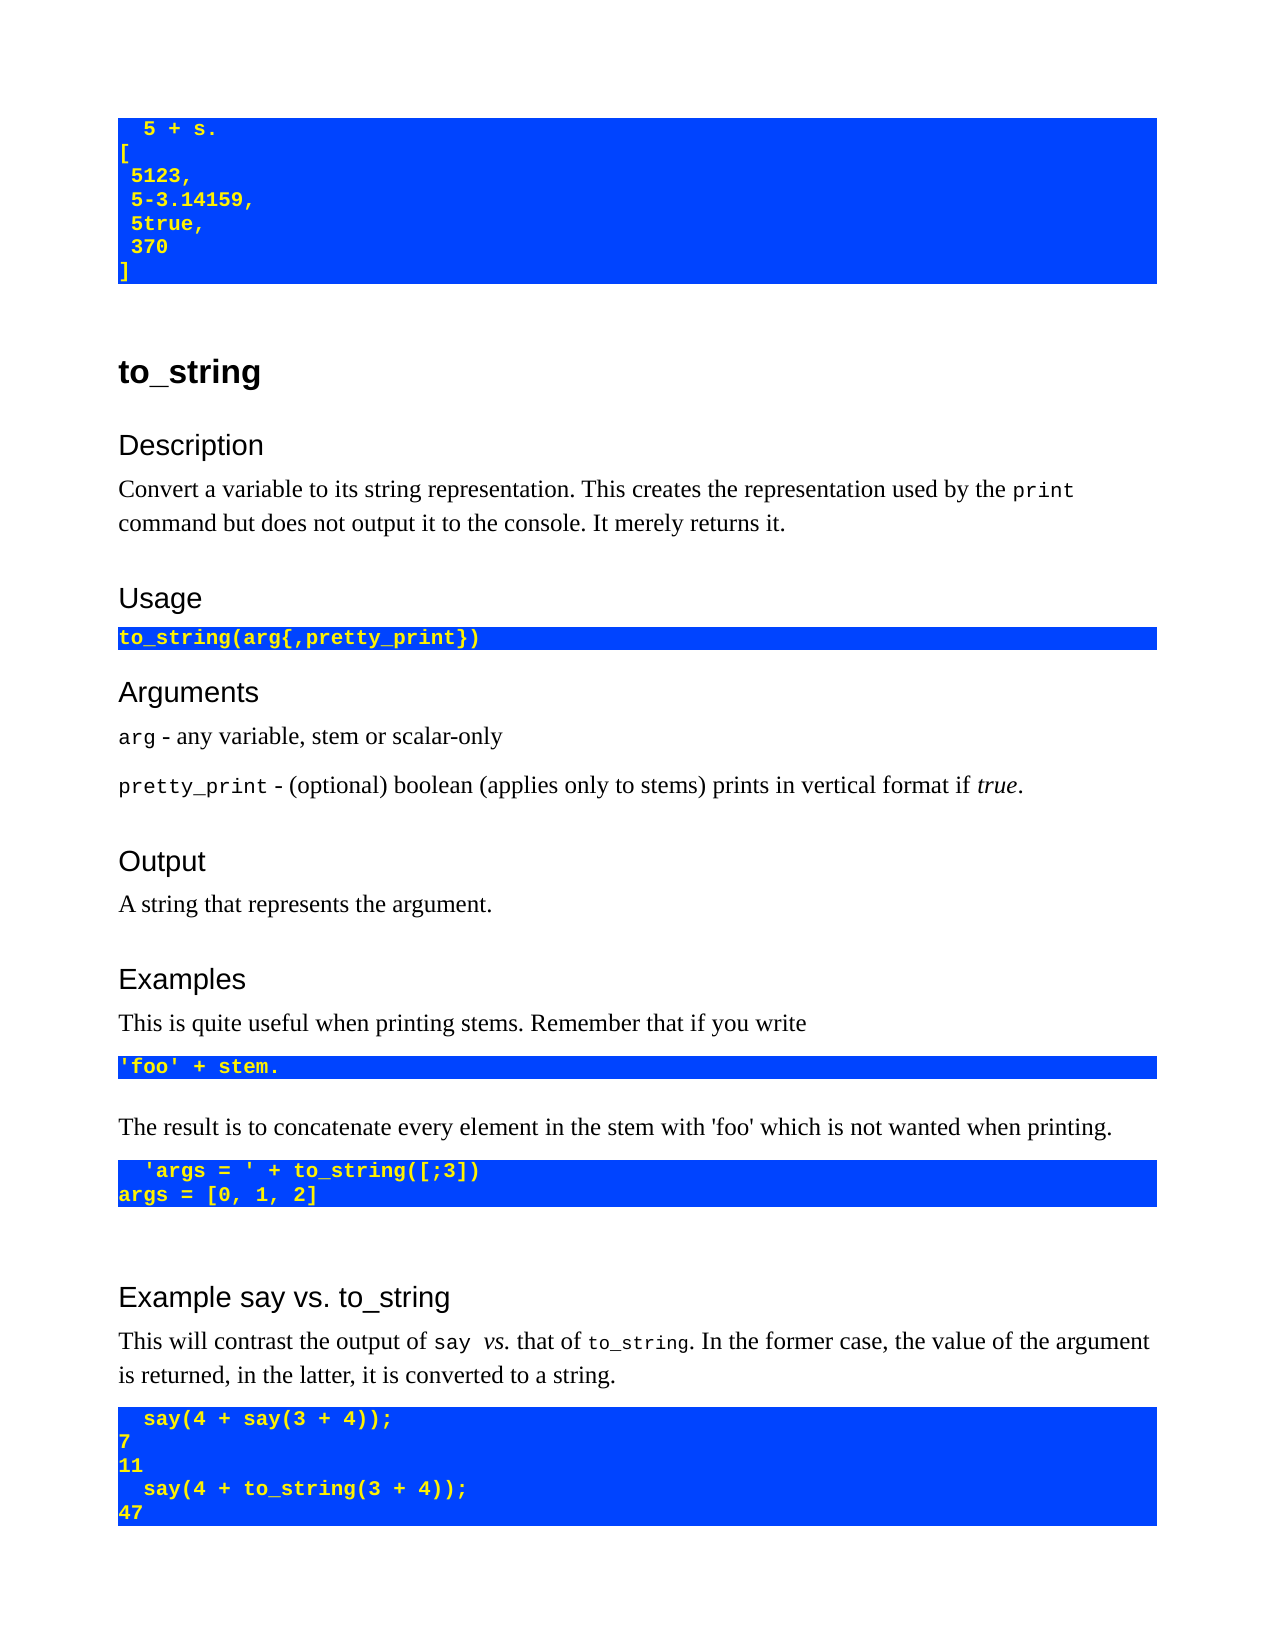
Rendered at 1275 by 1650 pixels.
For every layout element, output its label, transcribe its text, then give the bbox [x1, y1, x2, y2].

subtitle to_string [118, 352, 1157, 391]
subtitle Usage [118, 581, 1157, 614]
text This will contrast the output of say vs. that of to_string. In the former case, the value of the argument is returned, in the latter, it is converted to a string. [118, 1326, 1157, 1389]
text 'foo' + stem. [118, 1056, 1157, 1079]
text 5-3.14159, [118, 189, 1157, 213]
text to_string(arg{,pretty_print}) [118, 627, 1157, 650]
text pretty_print - (optional) boolean (applies only to stems) prints in vertical format if true. [118, 770, 1157, 799]
text The result is to concatenate every element in the stem with 'foo' which is not wanted when printing. [118, 1079, 1157, 1141]
subtitle Output [118, 843, 1157, 877]
text 5 + s. [118, 118, 1157, 142]
text 'args = ' + to_string([;3]) [118, 1160, 1157, 1184]
text A string that represents the argument. [118, 889, 1157, 918]
subtitle Examples [118, 962, 1157, 996]
text Convert a variable to its string representation. This creates the representation used by the print command but does not output it to the console. It merely returns it. [118, 474, 1157, 537]
text args = [0, 1, 2] [118, 1184, 1157, 1207]
text [ [118, 142, 1157, 165]
text 47 [118, 1502, 1157, 1526]
subtitle Arguments [118, 675, 1157, 709]
subtitle Example say vs. to_string [118, 1280, 1157, 1313]
text say(4 + to_string(3 + 4)); [118, 1478, 1157, 1502]
text 5123, [118, 165, 1157, 189]
text ] [118, 260, 1157, 284]
text 370 [118, 236, 1157, 260]
text 11 [118, 1455, 1157, 1478]
text 7 [118, 1431, 1157, 1455]
text 5true, [118, 213, 1157, 236]
text This is quite useful when printing stems. Remember that if you write [118, 1008, 1157, 1037]
text say(4 + say(3 + 4)); [118, 1407, 1157, 1431]
subtitle Description [118, 428, 1157, 462]
text arg - any variable, stem or scalar-only [118, 721, 1157, 751]
